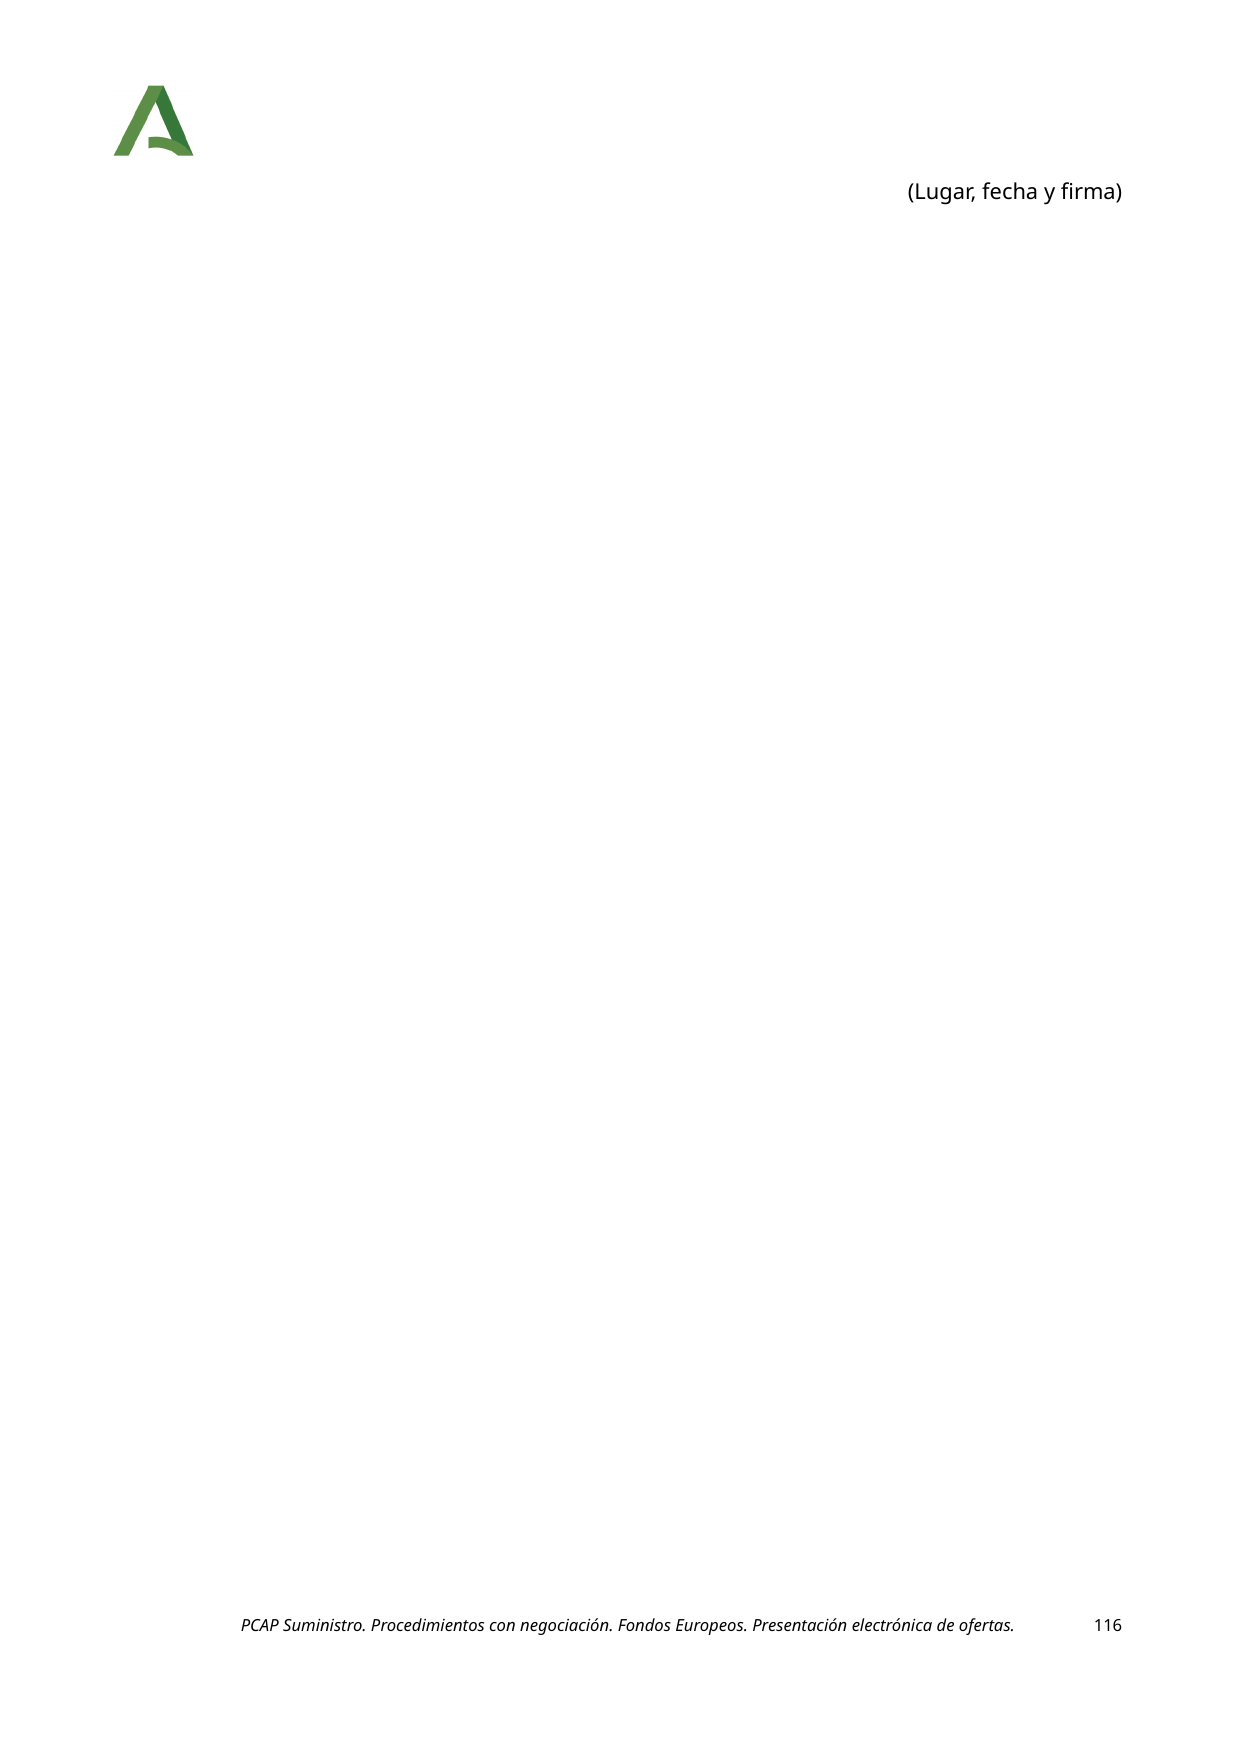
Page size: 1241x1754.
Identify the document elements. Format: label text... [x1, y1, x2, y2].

text (Lugar, fecha y firma) [118, 176, 1122, 206]
picture [109, 81, 198, 160]
